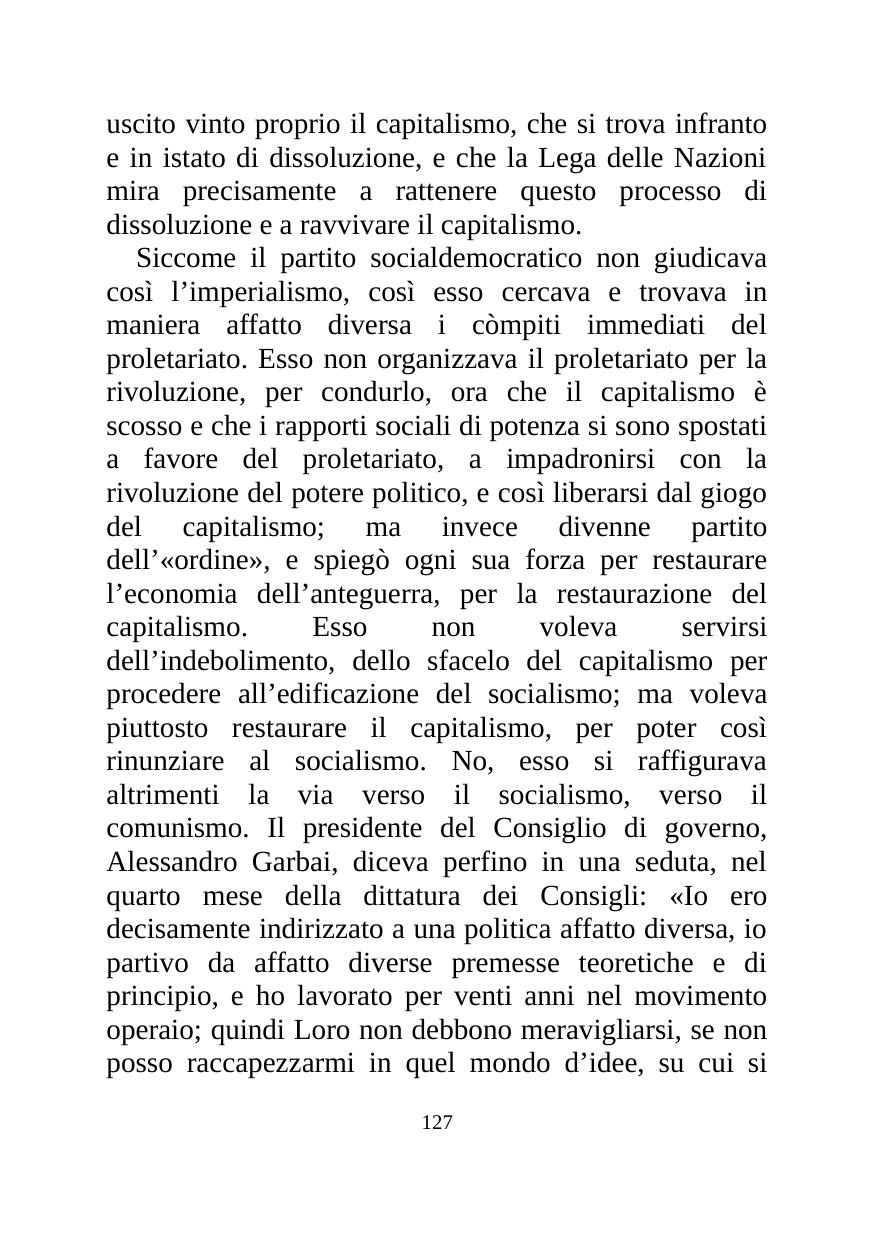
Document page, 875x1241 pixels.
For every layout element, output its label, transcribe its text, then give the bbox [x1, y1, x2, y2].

text Siccome il partito socialdemocratico non giudicava così l’imperialismo, così esso cercava e trovava in maniera affatto diversa i còmpiti immediati del proletariato. Esso non organizzava il proletariato per la rivoluzione, per condurlo, ora che il capitalismo è scosso e che i rapporti sociali di potenza si sono spostati a favore del proletariato, a impadronirsi con la rivoluzione del potere politico, e così liberarsi dal giogo del capitalismo; ma invece divenne partito dell’«ordine», e spiegò ogni sua forza per restaurare l’economia dell’anteguerra, per la restaurazione del capitalismo. Esso non voleva servirsi dell’indebolimento, dello sfacelo del capitalismo per procedere all’edificazione del socialismo; ma voleva piuttosto restaurare il capitalismo, per poter così rinunziare al socialismo. No, esso si raffigurava altrimenti la via verso il socialismo, verso il comunismo. Il presidente del Consiglio di governo, Alessandro Garbai, diceva perfino in una seduta, nel quarto mese della dittatura dei Consigli: «Io ero decisamente indirizzato a una politica affatto diversa, io partivo da affatto diverse premesse teoretiche e di principio, e ho lavorato per venti anni nel movimento operaio; quindi Loro non debbono meravigliarsi, se non posso raccapezzarmi in quel mondo d’idee, su cui si [106, 240, 768, 1079]
text uscito vinto proprio il capitalismo, che si trova infranto e in istato di dissoluzione, e che la Lega delle Nazioni mira precisamente a rattenere questo processo di dissoluzione e a ravvivare il capitalismo. [106, 106, 768, 240]
